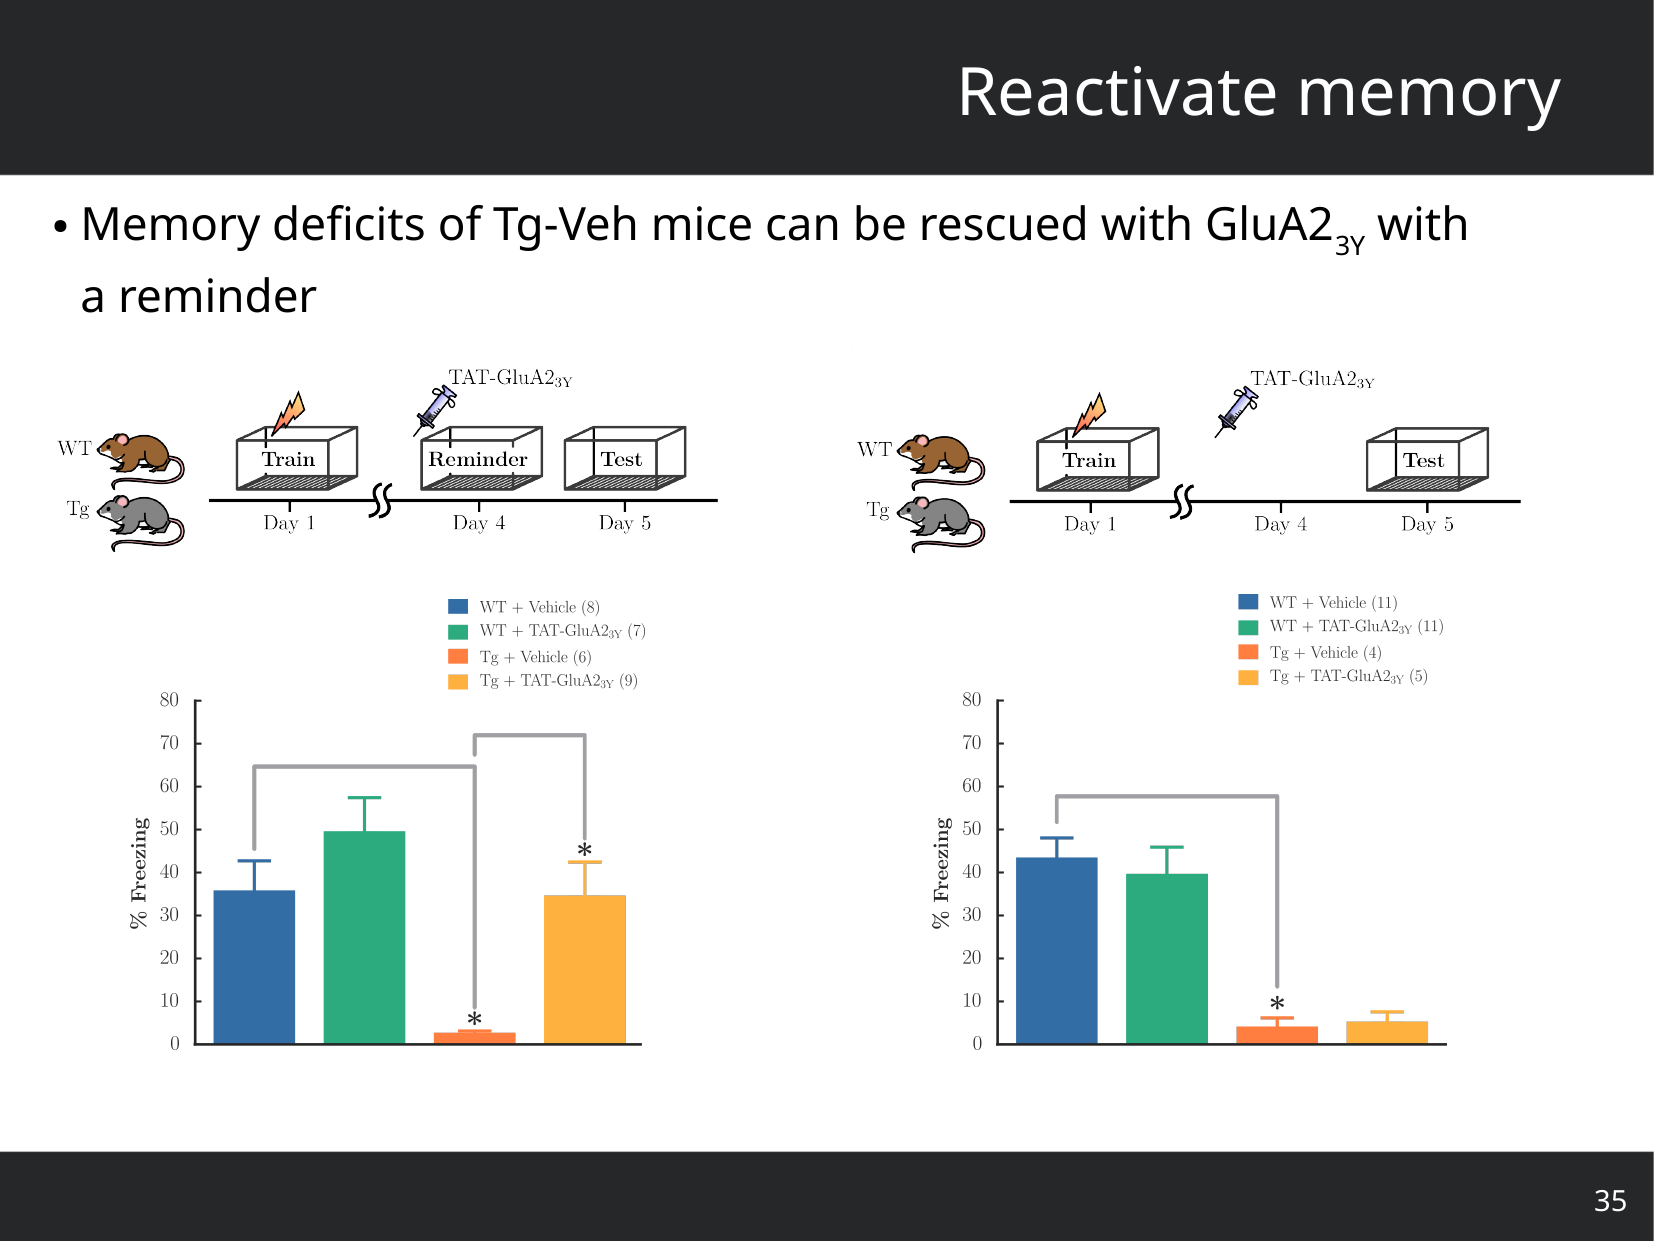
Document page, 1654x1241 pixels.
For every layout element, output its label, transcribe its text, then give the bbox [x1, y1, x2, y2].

text_box Memory deficits of Tg-Veh mice can be rescued with GluA23Y with a reminder [37, 183, 1654, 617]
picture [0, 0, 1654, 1241]
text_box Reactivate memory [88, 36, 1577, 134]
picture [851, 347, 1526, 555]
picture [50, 354, 725, 555]
